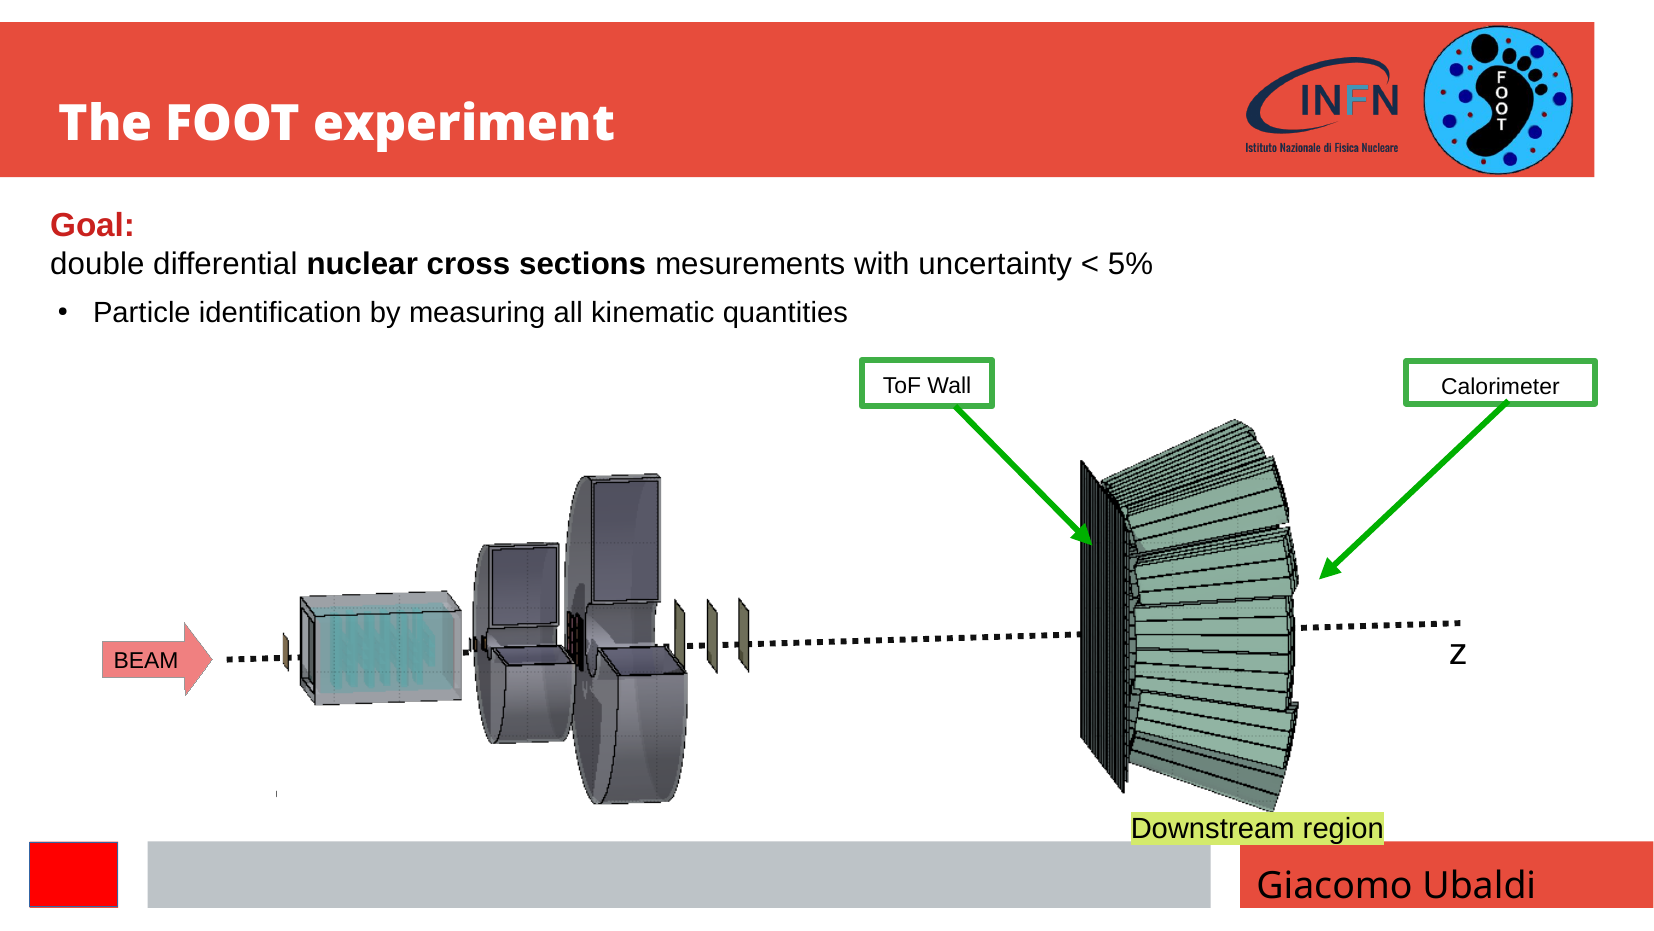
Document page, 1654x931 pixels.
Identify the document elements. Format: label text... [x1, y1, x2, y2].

text_box Goal: double differential nuclear cross sections mesurements with uncertainty < 5% [35, 196, 1654, 673]
title The FOOT experiment [59, 44, 1409, 156]
text_box [184, 622, 197, 638]
picture [276, 413, 1323, 824]
text_box Downstream region [1116, 802, 1470, 860]
text_box Particle identification by measuring all kinematic quantities [42, 288, 1654, 337]
text_box [184, 688, 191, 696]
text_box ToF Wall [861, 360, 993, 407]
text_box BEAM [98, 638, 217, 688]
text_box z [1434, 619, 1528, 670]
picture [1246, 57, 1398, 152]
text_box [29, 842, 118, 907]
text_box Giacomo Ubaldi [1241, 850, 1568, 910]
title The FOOT experiment [1589, 44, 1595, 156]
picture [1409, 22, 1589, 182]
text_box Calorimeter [1406, 361, 1596, 404]
